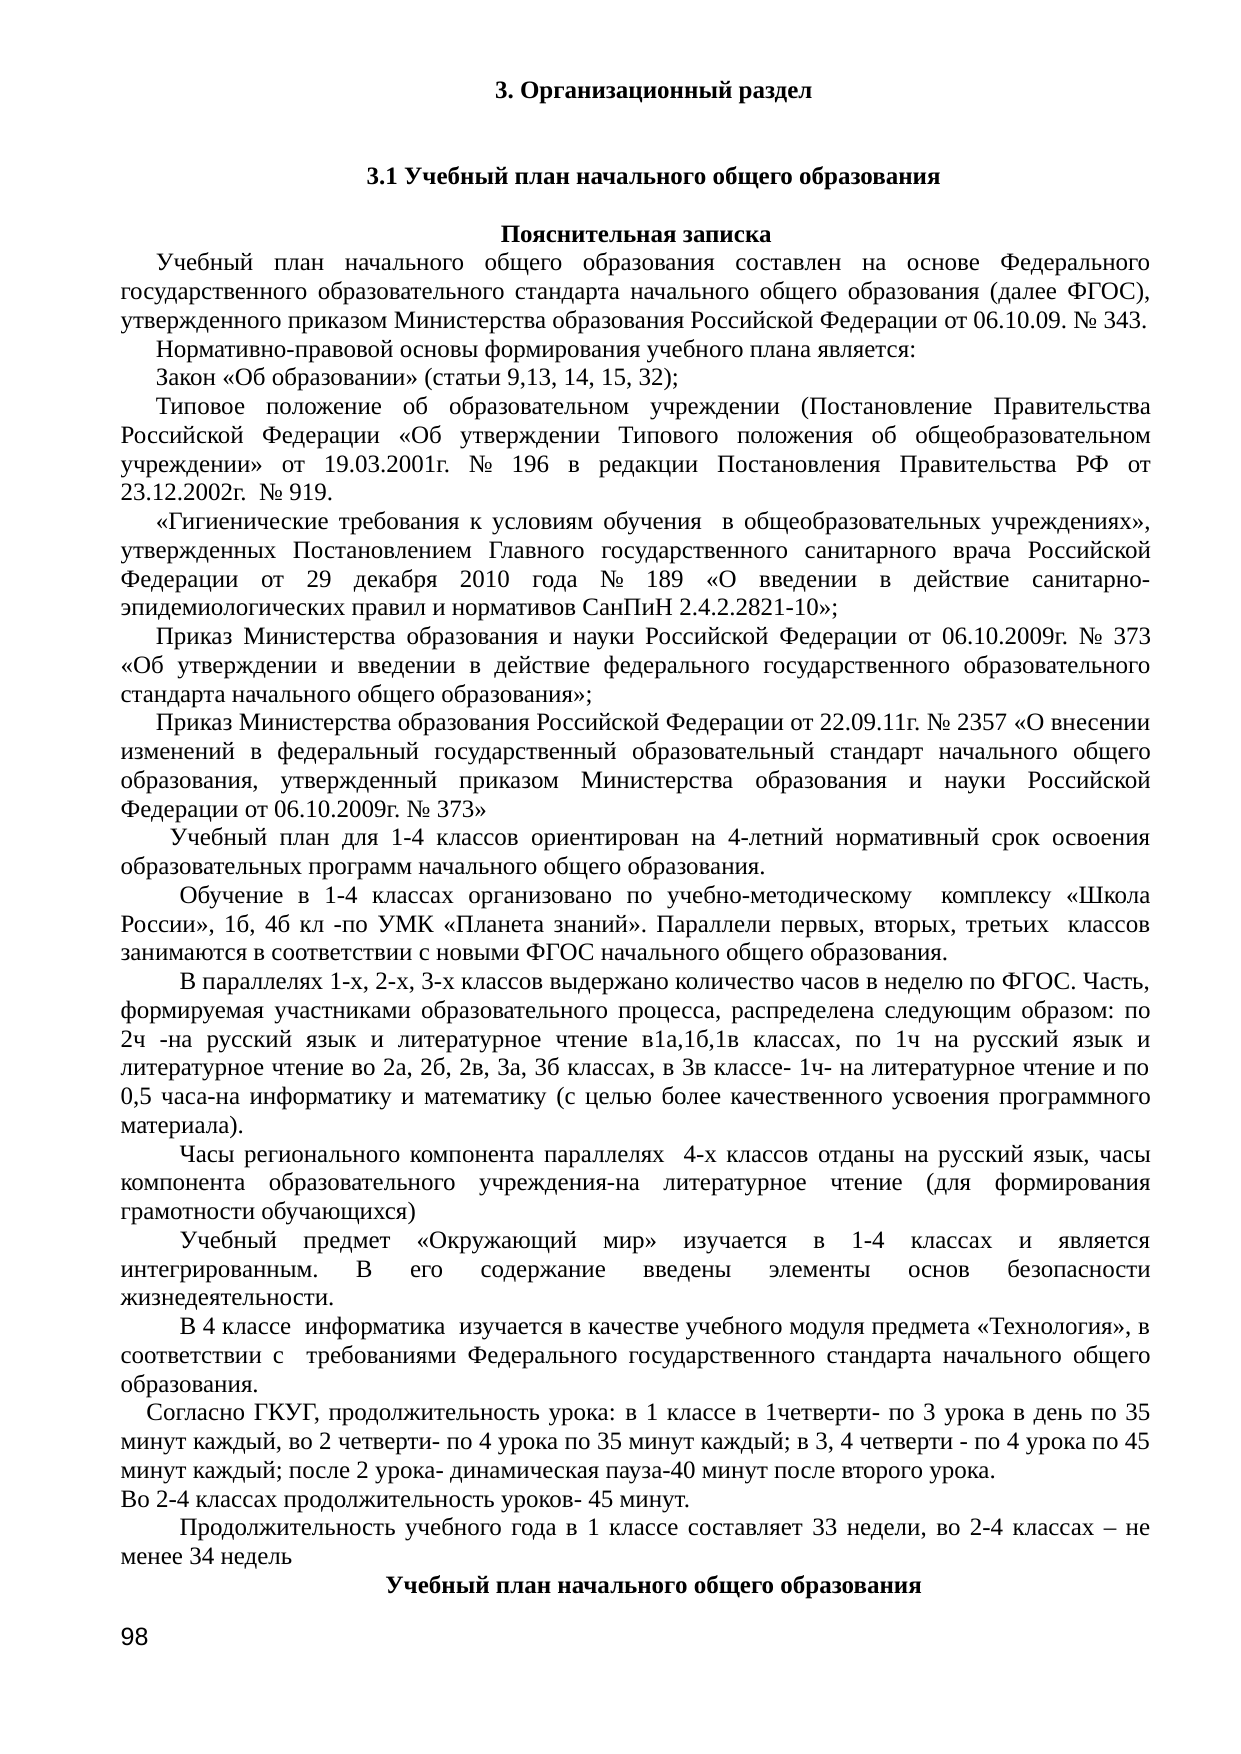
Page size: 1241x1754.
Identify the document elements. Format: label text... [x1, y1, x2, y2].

text В параллелях 1-х, 2-х, 3-х классов выдержано количество часов в неделю по ФГОС. Часть, формируемая участниками образовательного процесса, распределена следующим образом: по 2ч -на русский язык и литературное чтение в1а,1б,1в классах, по 1ч на русский язык и литературное чтение во 2а, 2б, 2в, 3а, 3б классах, в 3в классе- 1ч- на литературное чтение и по 0,5 часа-на информатику и математику (с целью более качественного усвоения программного материала). [120, 966, 1152, 1139]
text Закон «Об образовании» (статьи 9,13, 14, 15, 32); [120, 362, 1152, 391]
text Приказ Министерства образования Российской Федерации от 22.09.11г. № 2357 «О внесении изменений в федеральный государственный образовательный стандарт начального общего образования, утвержденный приказом Министерства образования и науки Российской Федерации от 06.10.2009г. № 373» [120, 707, 1152, 822]
text Учебный предмет «Окружающий мир» изучается в 1-4 классах и является интегрированным. В его содержание введены элементы основ безопасности жизнедеятельности. [120, 1225, 1152, 1311]
text Учебный план начального общего образования составлен на основе Федерального государственного образовательного стандарта начального общего образования (далее ФГОС), утвержденного приказом Министерства образования Российской Федерации от 06.10.09. № 343. [120, 247, 1152, 334]
text 3. Организационный раздел [120, 75, 1152, 104]
text Согласно ГКУГ, продолжительность урока: в 1 классе в 1четверти- по 3 урока в день по 35 минут каждый, во 2 четверти- по 4 урока по 35 минут каждый; в 3, 4 четверти - по 4 урока по 45 минут каждый; после 2 урока- динамическая пауза-40 минут после второго урока. [120, 1397, 1151, 1484]
text Типовое положение об образовательном учреждении (Постановление Правительства Российской Федерации «Об утверждении Типового положения об общеобразовательном учреждении» от 19.03.2001г. № 196 в редакции Постановления Правительства РФ от 23.12.2002г. № 919. [120, 391, 1152, 506]
text Обучение в 1-4 классах организовано по учебно-методическому комплексу «Школа России», 1б, 4б кл -по УМК «Планета знаний». Параллели первых, вторых, третьих классов занимаются в соответствии с новыми ФГОС начального общего образования. [120, 880, 1152, 966]
text 3.1 Учебный план начального общего образования [120, 161, 1152, 190]
text Продолжительность учебного года в 1 классе составляет 33 недели, во 2-4 классах – не менее 34 недель [120, 1512, 1152, 1570]
text Учебный план для 1-4 классов ориентирован на 4-летний нормативный срок освоения образовательных программ начального общего образования. [120, 822, 1152, 880]
text Учебный план начального общего образования [120, 1570, 1152, 1599]
text Пояснительная записка [120, 219, 1152, 247]
text Нормативно-правовой основы формирования учебного плана является: [120, 334, 1152, 362]
text Часы регионального компонента параллелях 4-х классов отданы на русский язык, часы компонента образовательного учреждения-на литературное чтение (для формирования грамотности обучающихся) [120, 1139, 1152, 1225]
text Во 2-4 классах продолжительность уроков- 45 минут. [120, 1484, 1151, 1512]
text «Гигиенические требования к условиям обучения в общеобразовательных учреждениях», утвержденных Постановлением Главного государственного санитарного врача Российской Федерации от 29 декабря 2010 года № 189 «О введении в действие санитарно-эпидемиологических правил и нормативов СанПиН 2.4.2.2821-10»; [120, 506, 1152, 621]
text В 4 классе информатика изучается в качестве учебного модуля предмета «Технология», в соответствии с требованиями Федерального государственного стандарта начального общего образования. [120, 1311, 1152, 1397]
text Приказ Министерства образования и науки Российской Федерации от 06.10.2009г. № 373 «Об утверждении и введении в действие федерального государственного образовательного стандарта начального общего образования»; [120, 621, 1152, 707]
